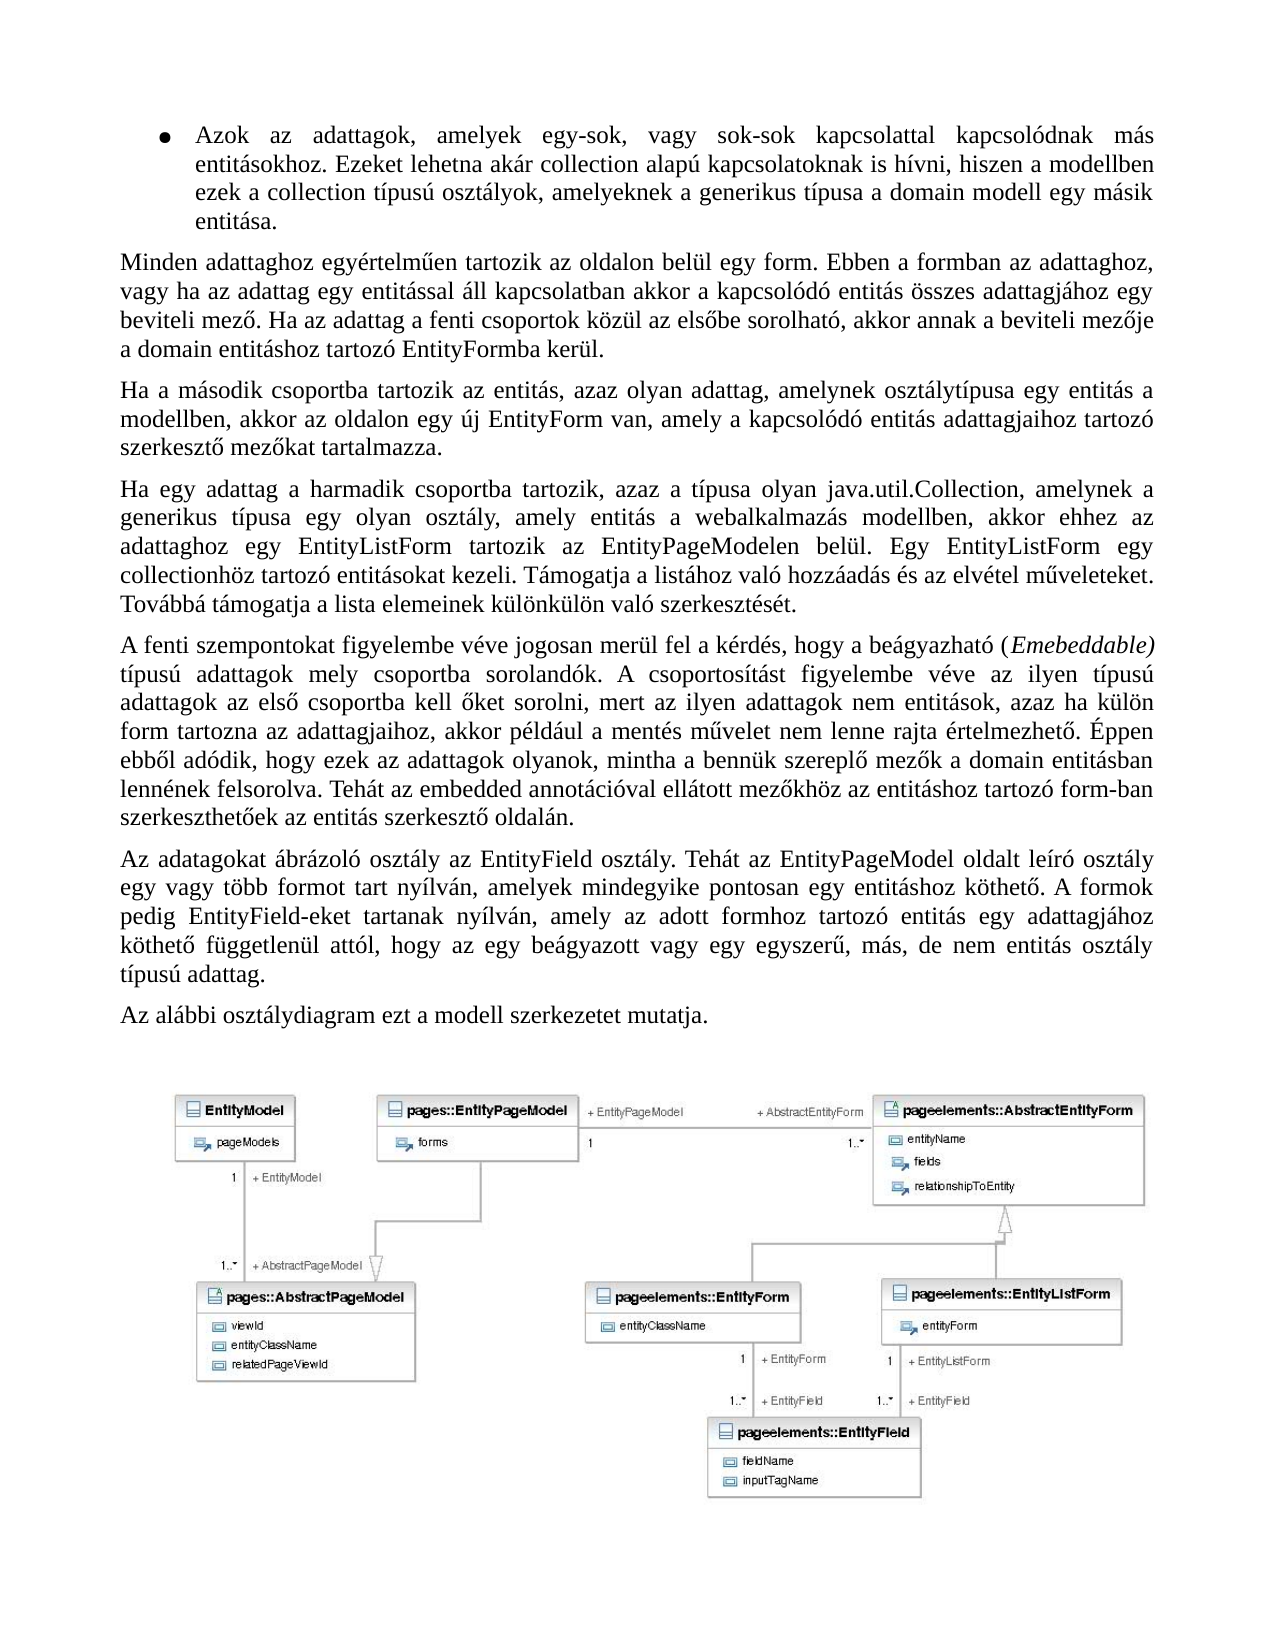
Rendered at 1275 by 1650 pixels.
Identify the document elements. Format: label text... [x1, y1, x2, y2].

list Azok az adattagok, amelyek egy-sok, vagy sok-sok kapcsolattal kapcsolódnak más entitásokhoz. Ezeket lehetna akár collection alapú kapcsolatoknak is hívni, hiszen a modellben ezek a collection típusú osztályok, amelyeknek a generikus típusa a domain modell egy másik entitása. [157, 120, 1155, 235]
text Ha a második csoportba tartozik az entitás, azaz olyan adattag, amelynek osztálytípusa egy entitás a modellben, akkor az oldalon egy új EntityForm van, amely a kapcsolódó entitás adattagjaihoz tartozó szerkesztő mezőkat tartalmazza. [120, 375, 1155, 461]
text Minden adattaghoz egyértelműen tartozik az oldalon belül egy form. Ebben a formban az adattaghoz, vagy ha az adattag egy entitással áll kapcsolatban akkor a kapcsolódó entitás összes adattagjához egy beviteli mező. Ha az adattag a fenti csoportok közül az elsőbe sorolható, akkor annak a beviteli mezője a domain entitáshoz tartozó EntityFormba kerül. [120, 247, 1155, 362]
picture [120, 1041, 1155, 1509]
text Ha egy adattag a harmadik csoportba tartozik, azaz a típusa olyan java.util.Collection, amelynek a generikus típusa egy olyan osztály, amely entitás a webalkalmazás modellben, akkor ehhez az adattaghoz egy EntityListForm tartozik az EntityPageModelen belül. Egy EntityListForm egy collectionhöz tartozó entitásokat kezeli. Támogatja a listához való hozzáadás és az elvétel műveleteket. Továbbá támogatja a lista elemeinek különkülön való szerkesztését. [120, 474, 1155, 617]
text Az adatagokat ábrázoló osztály az EntityField osztály. Tehát az EntityPageModel oldalt leíró osztály egy vagy több formot tart nyílván, amelyek mindegyike pontosan egy entitáshoz köthető. A formok pedig EntityField-eket tartanak nyílván, amely az adott formhoz tartozó entitás egy adattagjához köthető függetlenül attól, hogy az egy beágyazott vagy egy egyszerű, más, de nem entitás osztály típusú adattag. [120, 844, 1155, 987]
text Az alábbi osztálydiagram ezt a modell szerkezetet mutatja. [120, 1000, 1155, 1029]
text A fenti szempontokat figyelembe véve jogosan merül fel a kérdés, hogy a beágyazható (Emebeddable) típusú adattagok mely csoportba sorolandók. A csoportosítást figyelembe véve az ilyen típusú adattagok az első csoportba kell őket sorolni, mert az ilyen adattagok nem entitások, azaz ha külön form tartozna az adattagjaihoz, akkor például a mentés művelet nem lenne rajta értelmezhető. Éppen ebből adódik, hogy ezek az adattagok olyanok, mintha a bennük szereplő mezők a domain entitásban lennének felsorolva. Tehát az embedded annotációval ellátott mezőkhöz az entitáshoz tartozó form-ban szerkeszthetőek az entitás szerkesztő oldalán. [120, 630, 1155, 831]
